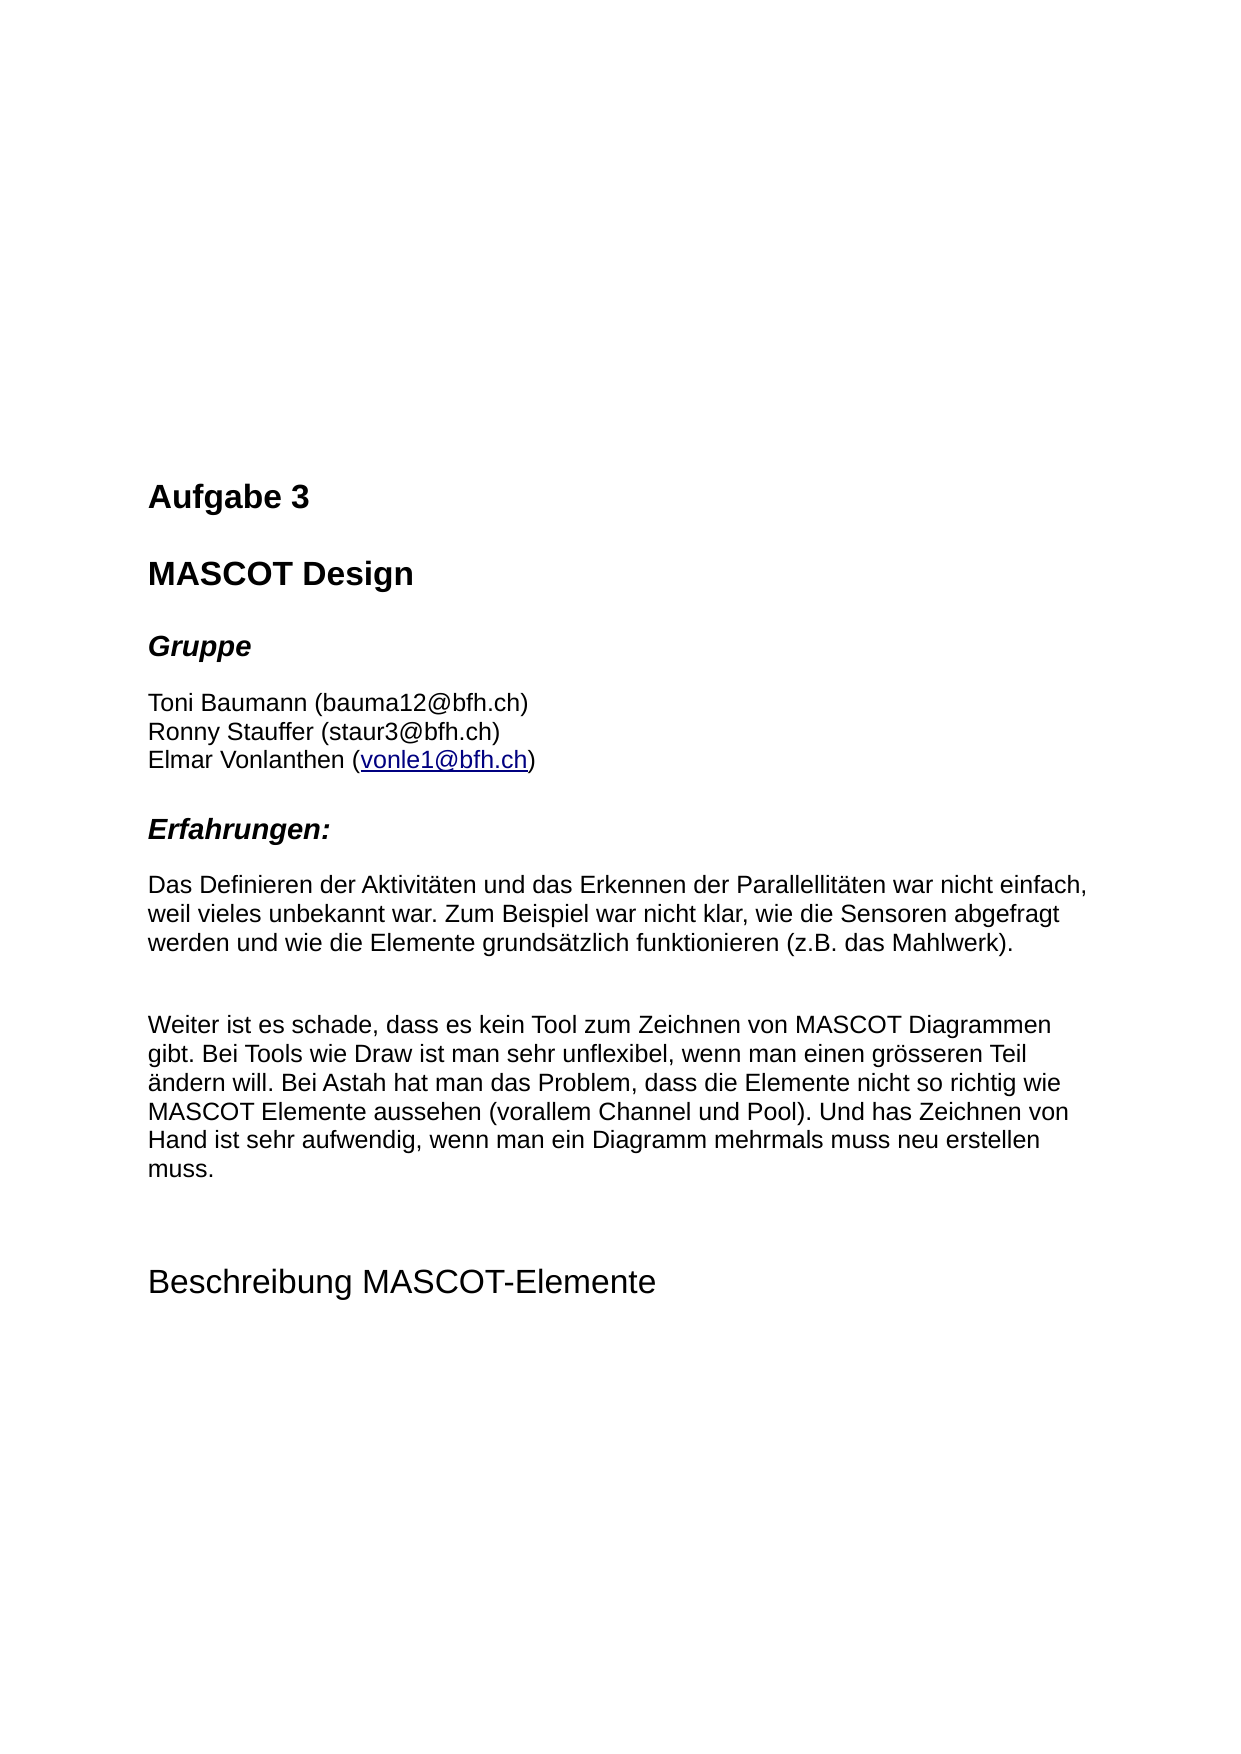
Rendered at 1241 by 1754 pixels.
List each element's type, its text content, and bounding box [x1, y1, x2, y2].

text Weiter ist es schade, dass es kein Tool zum Zeichnen von MASCOT Diagrammen gibt. Bei Tools wie Draw ist man sehr unflexibel, wenn man einen grösseren Teil ändern will. Bei Astah hat man das Problem, dass die Elemente nicht so richtig wie MASCOT Elemente aussehen (vorallem Channel und Pool). Und has Zeichnen von Hand ist sehr aufwendig, wenn man ein Diagramm mehrmals muss neu erstellen muss. [148, 1010, 1093, 1183]
subtitle Aufgabe 3 [148, 477, 1093, 516]
subtitle Erfahrungen: [148, 812, 1093, 845]
subtitle Beschreibung MASCOT-Elemente [148, 1262, 1093, 1300]
text Toni Baumann (bauma12@bfh.ch) Ronny Stauffer (staur3@bfh.ch) Elmar Vonlanthen (vonle1@bfh.ch) [148, 688, 1093, 774]
subtitle MASCOT Design [148, 553, 1093, 592]
text Das Definieren der Aktivitäten und das Erkennen der Parallellitäten war nicht einfach, weil vieles unbekannt war. Zum Beispiel war nicht klar, wie die Sensoren abgefragt werden und wie die Elemente grundsätzlich funktionieren (z.B. das Mahlwerk). [148, 870, 1093, 957]
subtitle Gruppe [148, 629, 1093, 663]
